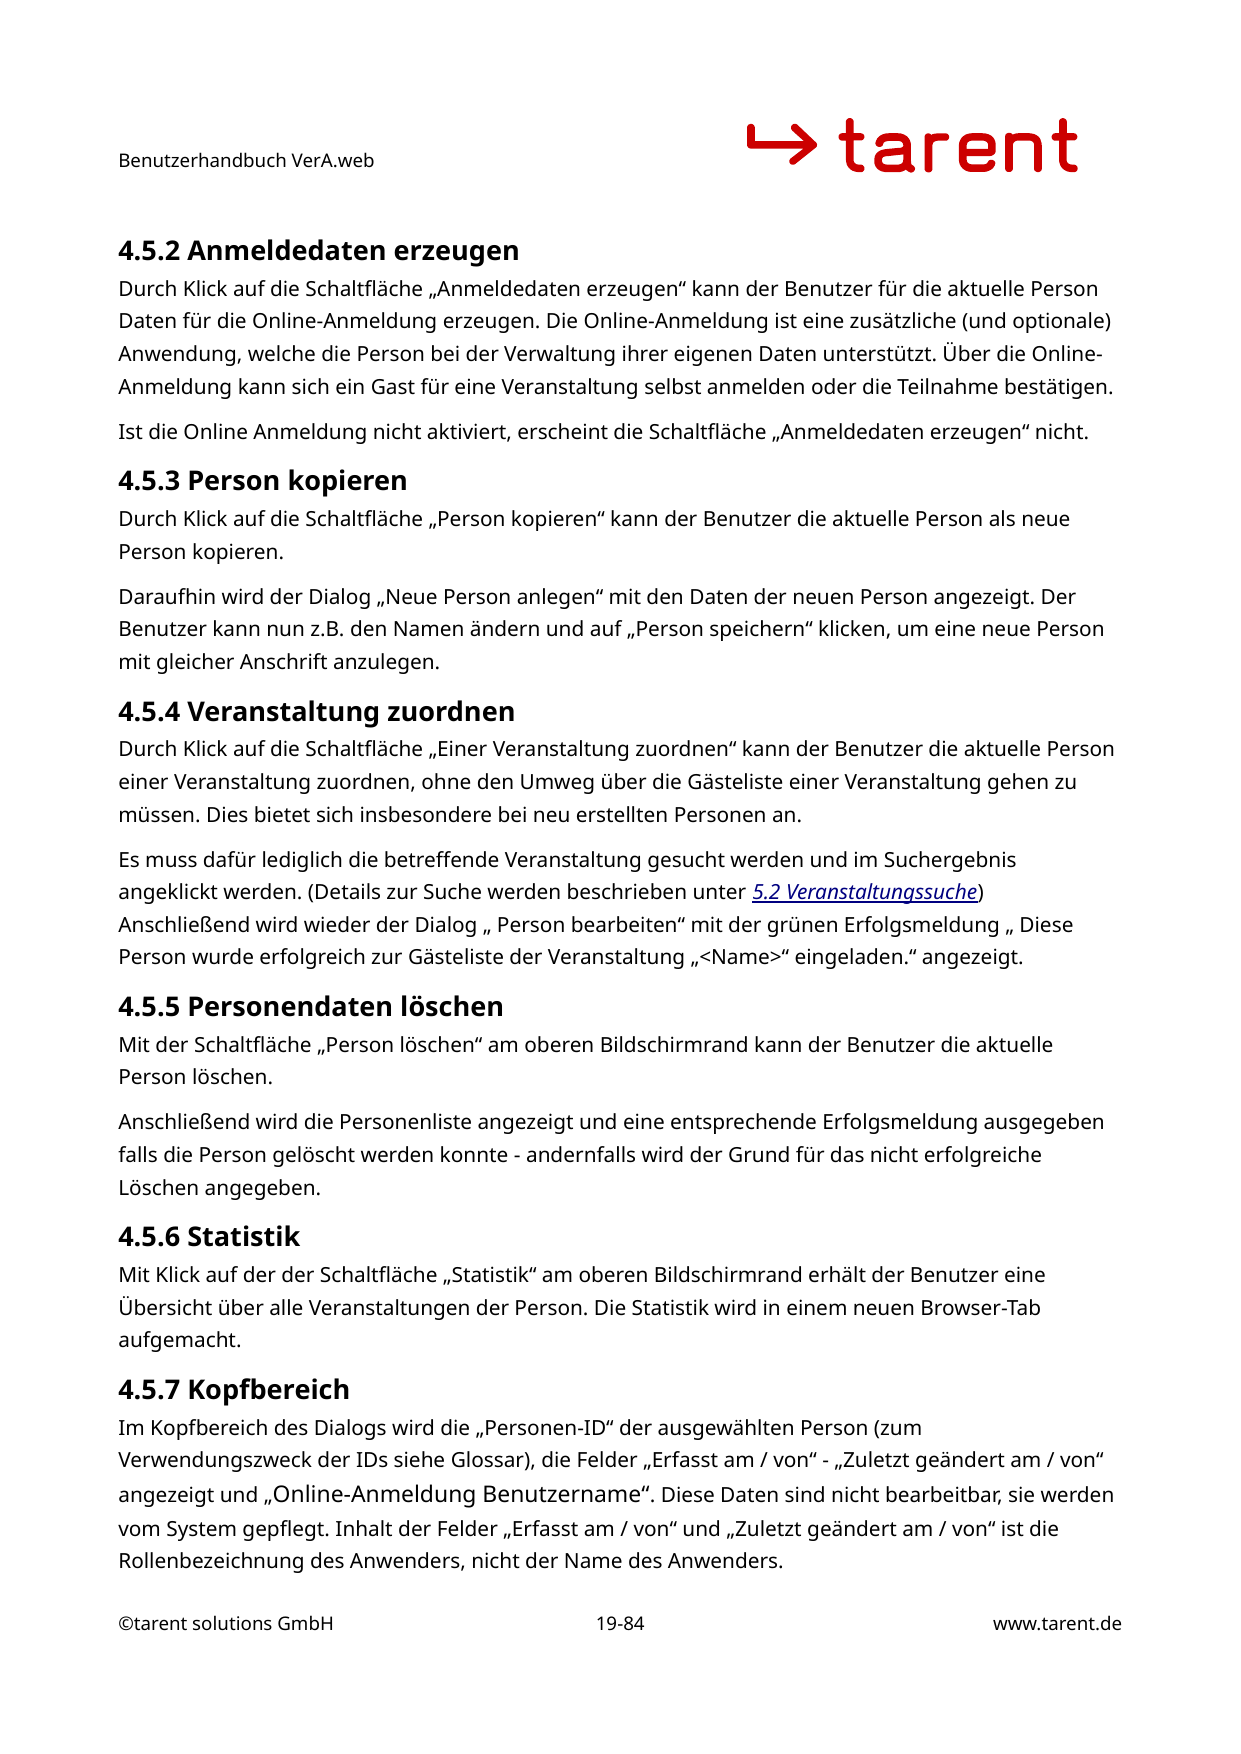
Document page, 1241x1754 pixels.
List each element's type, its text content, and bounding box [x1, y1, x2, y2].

text Durch Klick auf die Schaltfläche „Person kopieren“ kann der Benutzer die aktuelle Person als neue Person kopieren. [118, 504, 1122, 565]
subtitle Person kopieren [118, 462, 1122, 499]
text Mit der Schaltfläche „Person löschen“ am oberen Bildschirmrand kann der Benutzer die aktuelle Person löschen. [118, 1030, 1122, 1091]
subtitle Personendaten löschen [118, 987, 1122, 1024]
text Durch Klick auf die Schaltfläche „Einer Veranstaltung zuordnen“ kann der Benutzer die aktuelle Person einer Veranstaltung zuordnen, ohne den Umweg über die Gästeliste einer Veranstaltung gehen zu müssen. Dies bietet sich insbesondere bei neu erstellten Personen an. [118, 734, 1122, 828]
text Durch Klick auf die Schaltfläche „Anmeldedaten erzeugen“ kann der Benutzer für die aktuelle Person Daten für die Online-Anmeldung erzeugen. Die Online-Anmeldung ist eine zusätzliche (und optionale) Anwendung, welche die Person bei der Verwaltung ihrer eigenen Daten unterstützt. Über die Online-Anmeldung kann sich ein Gast für eine Veranstaltung selbst anmelden oder die Teilnahme bestätigen. [118, 274, 1122, 400]
text Im Kopfbereich des Dialogs wird die „Personen-ID“ der ausgewählten Person (zum Verwendungszweck der IDs siehe Glossar), die Felder „Erfasst am / von“ - „Zuletzt geändert am / von“ angezeigt und „Online-Anmeldung Benutzername“. Diese Daten sind nicht bearbeitbar, sie werden vom System gepflegt. Inhalt der Felder „Erfasst am / von“ und „Zuletzt geändert am / von“ ist die Rollenbezeichnung des Anwenders, nicht der Name des Anwenders. [118, 1413, 1122, 1575]
subtitle Anmeldedaten erzeugen [118, 232, 1122, 268]
text Mit Klick auf der der Schaltfläche „Statistik“ am oberen Bildschirmrand erhält der Benutzer eine Übersicht über alle Veranstaltungen der Person. Die Statistik wird in einem neuen Browser-Tab aufgemacht. [118, 1260, 1122, 1354]
subtitle Veranstaltung zuordnen [118, 692, 1122, 729]
text Daraufhin wird der Dialog „Neue Person anlegen“ mit den Daten der neuen Person angezeigt. Der Benutzer kann nun z.B. den Namen ändern und auf „Person speichern“ klicken, um eine neue Person mit gleicher Anschrift anzulegen. [118, 582, 1122, 676]
text Anschließend wird die Personenliste angezeigt und eine entsprechende Erfolgsmeldung ausgegeben falls die Person gelöscht werden konnte - andernfalls wird der Grund für das nicht erfolgreiche Löschen angegeben. [118, 1107, 1122, 1201]
text Es muss dafür lediglich die betreffende Veranstaltung gesucht werden und im Suchergebnis angeklickt werden. (Details zur Suche werden beschrieben unter 5.2 Veranstaltungssuche) Anschließend wird wieder der Dialog „ Person bearbeiten“ mit der grünen Erfolgsmeldung „ Diese Person wurde erfolgreich zur Gästeliste der Veranstaltung „<Name>“ eingeladen.“ angezeigt. [118, 845, 1122, 971]
subtitle Statistik [118, 1218, 1122, 1254]
subtitle Kopfbereich [118, 1370, 1122, 1407]
text Ist die Online Anmeldung nicht aktiviert, erscheint die Schaltfläche „Anmeldedaten erzeugen“ nicht. [118, 417, 1122, 445]
